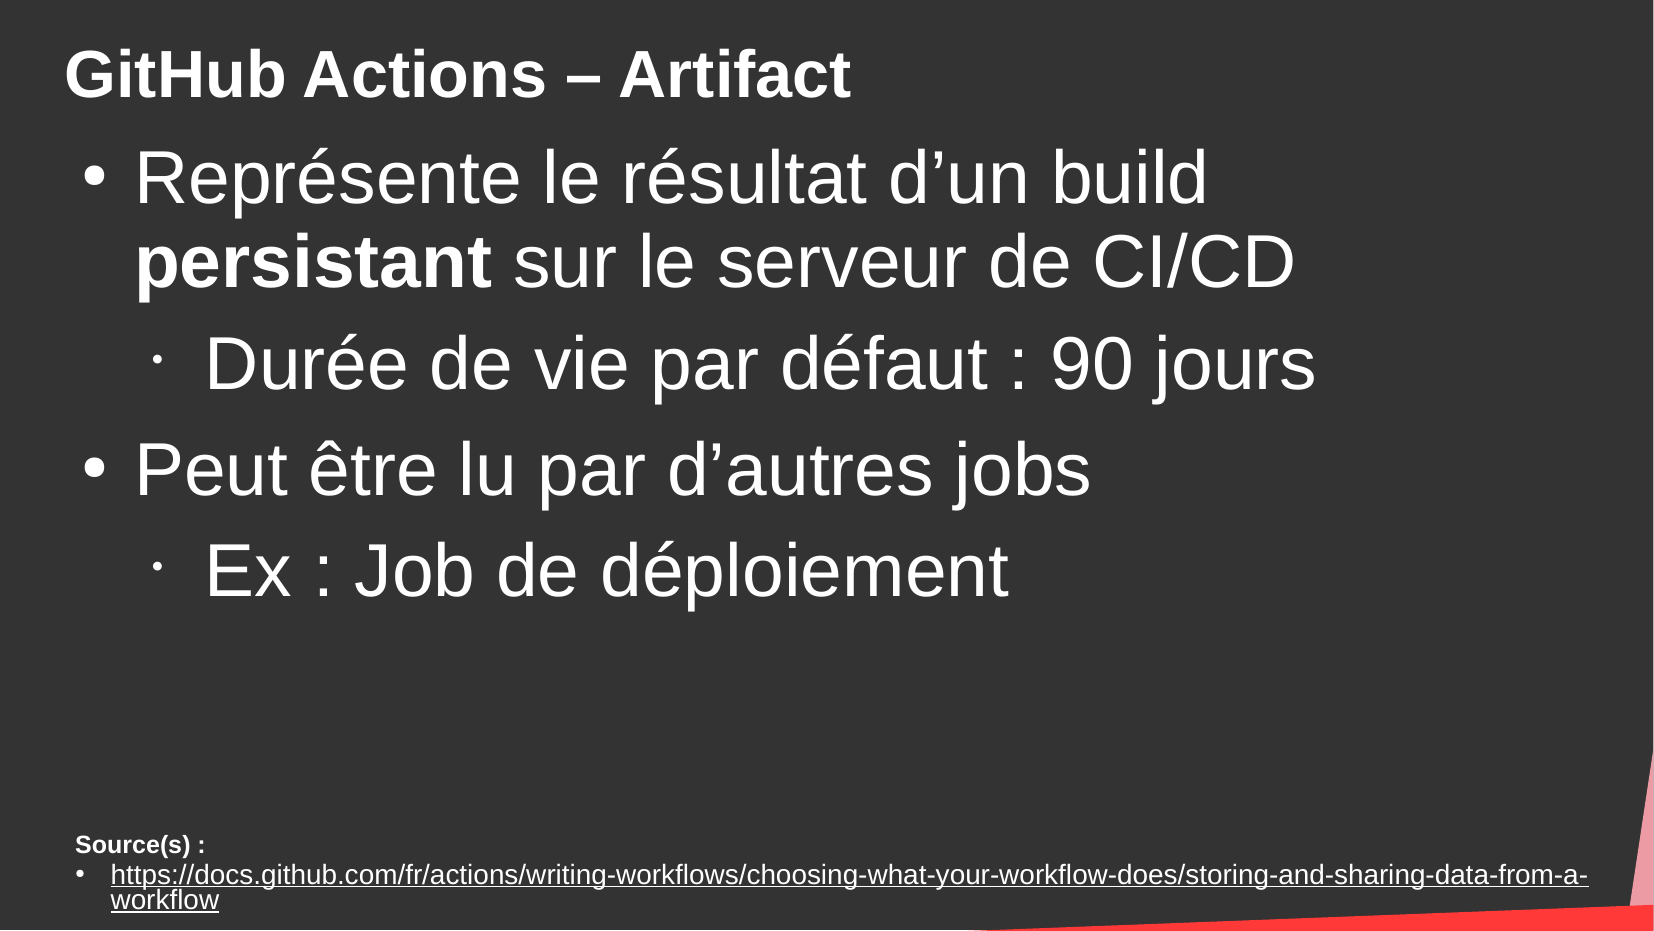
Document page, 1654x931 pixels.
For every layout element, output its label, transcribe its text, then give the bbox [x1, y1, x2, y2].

list Représente le résultat d’un build persistant sur le serveur de CI/CD Durée de vie par défaut : 90 jours Peut être lu par d’autres jobs Ex : Job de déploiement [63, 135, 1542, 733]
text_box [967, 744, 1654, 931]
text_box Source(s) : https://docs.github.com/fr/actions/writing-workflows/choosing-what-your-workflow-does/storing-and-sharing-data-from-a-workflow [60, 791, 1607, 898]
title GitHub Actions – Artifact [64, 37, 1471, 113]
